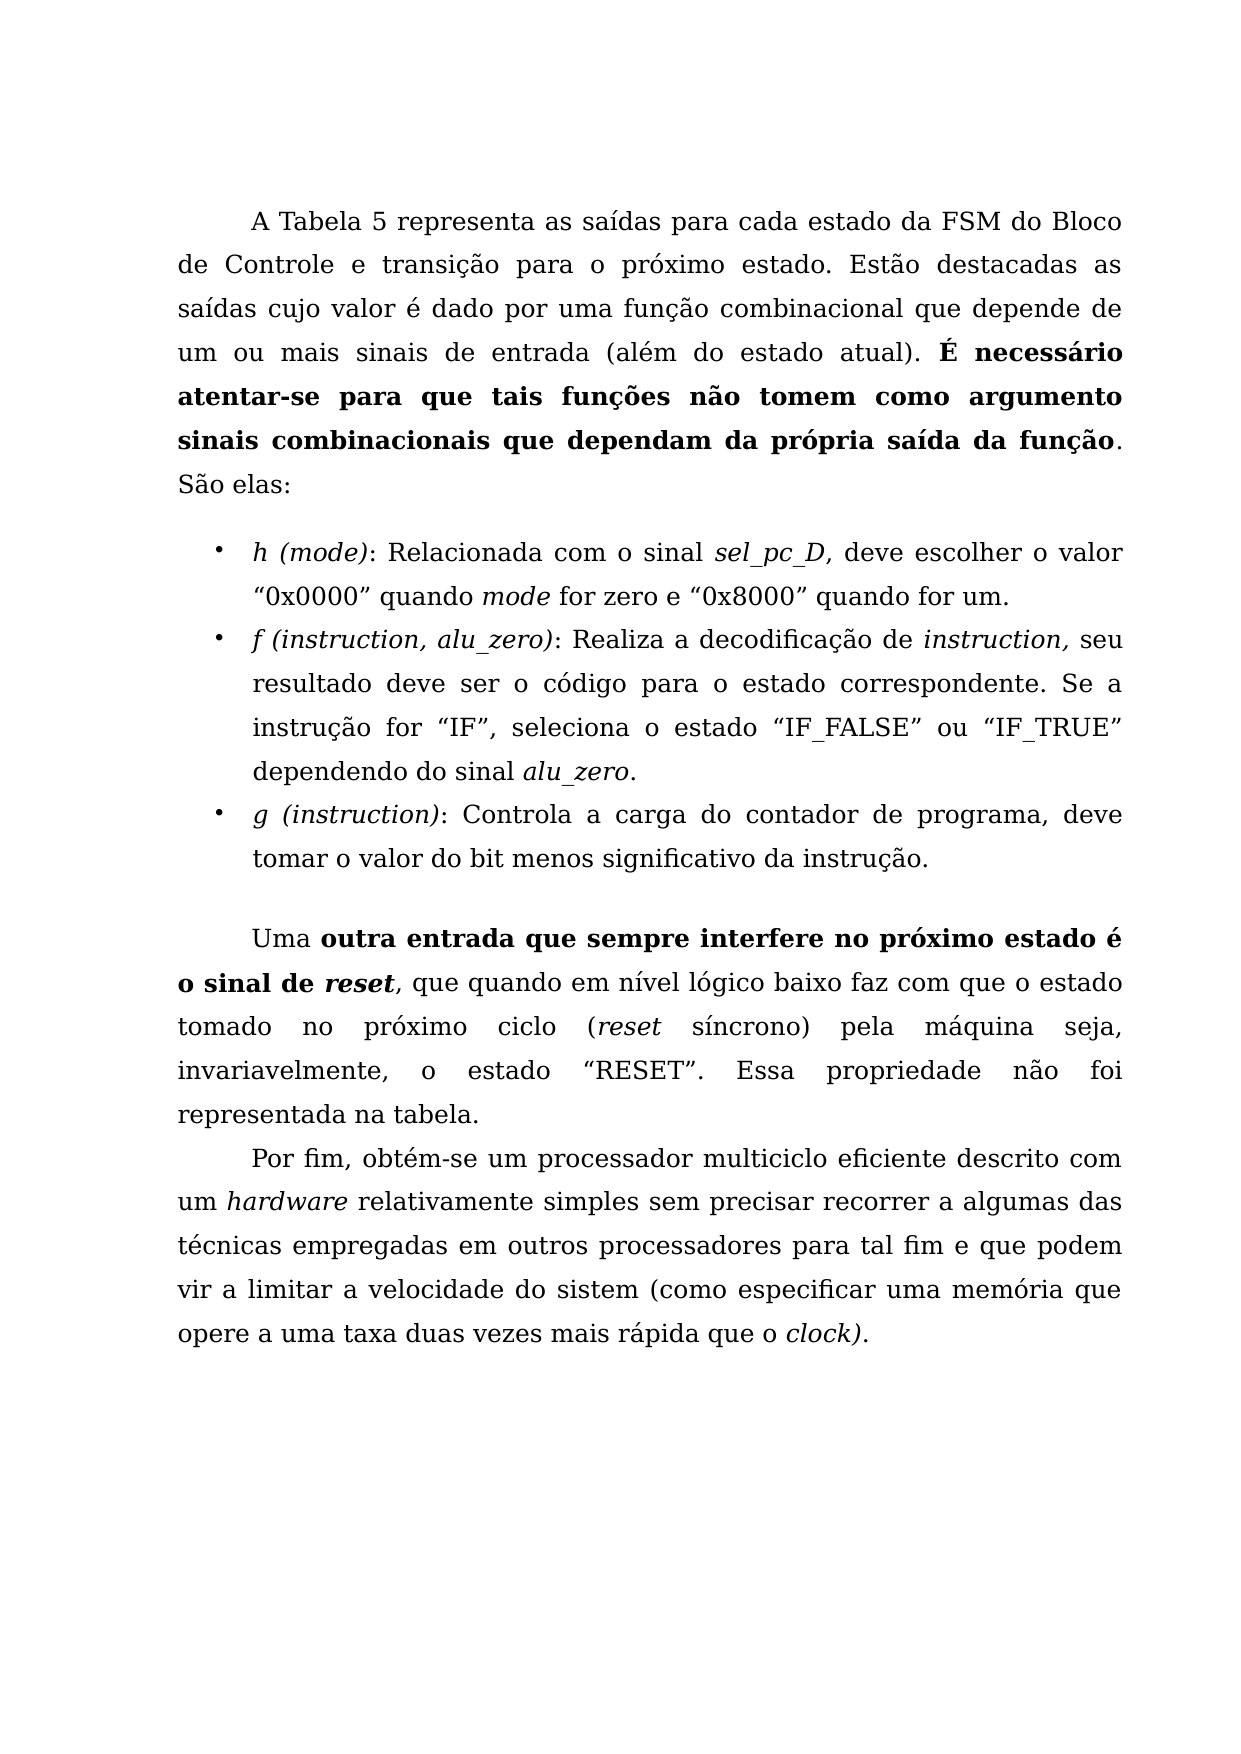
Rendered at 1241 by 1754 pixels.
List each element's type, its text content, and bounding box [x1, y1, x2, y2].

list f (instruction, alu_zero): Realiza a decodificação de instruction, seu resultado deve ser o código para o estado correspondente. Se a instrução for “IF”, seleciona o estado “IF_FALSE” ou “IF_TRUE” dependendo do sinal alu_zero. [215, 626, 1123, 786]
list h (mode): Relacionada com o sinal sel_pc_D, deve escolher o valor “0x0000” quando mode for zero e “0x8000” quando for um. [215, 538, 1123, 611]
text Uma outra entrada que sempre interfere no próximo estado é o sinal de reset, que quando em nível lógico baixo faz com que o estado tomado no próximo ciclo (reset síncrono) pela máquina seja, invariavelmente, o estado “RESET”. Essa propriedade não foi representada na tabela. [177, 924, 1123, 1129]
text Por fim, obtém-se um processador multiciclo eficiente descrito com um hardware relativamente simples sem precisar recorrer a algumas das técnicas empregadas em outros processadores para tal fim e que podem vir a limitar a velocidade do sistem (como especificar uma memória que opere a uma taxa duas vezes mais rápida que o clock). [177, 1144, 1123, 1348]
text A Tabela 5 representa as saídas para cada estado da FSM do Bloco de Controle e transição para o próximo estado. Estão destacadas as saídas cujo valor é dado por uma função combinacional que depende de um ou mais sinais de entrada (além do estado atual). É necessário atentar-se para que tais funções não tomem como argumento sinais combinacionais que dependam da própria saída da função. São elas: [177, 207, 1123, 499]
list g (instruction): Controla a carga do contador de programa, deve tomar o valor do bit menos significativo da instrução. [215, 801, 1123, 873]
